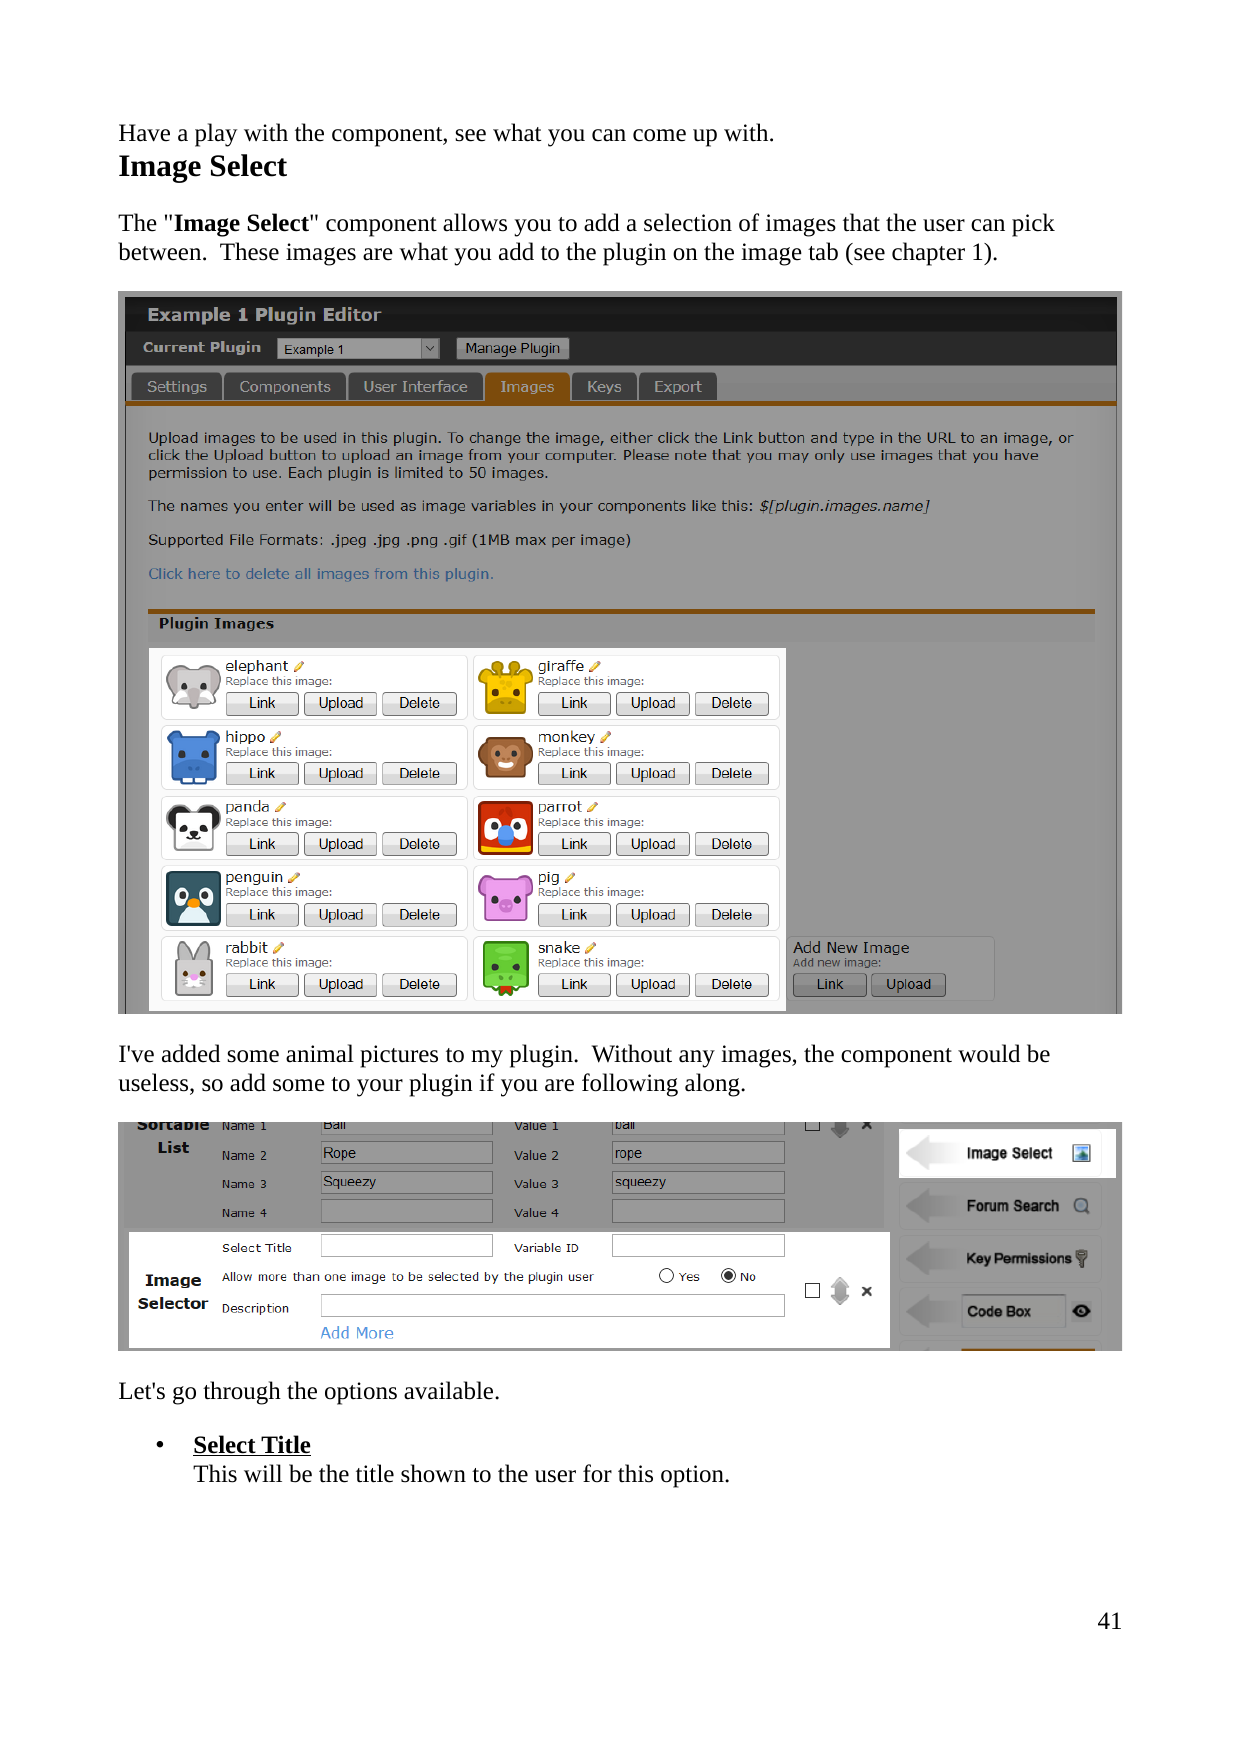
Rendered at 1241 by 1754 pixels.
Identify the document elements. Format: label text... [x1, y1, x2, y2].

text Image Select [118, 147, 1122, 183]
list Select Title This will be the title shown to the user for this option. [156, 1430, 1122, 1516]
text Have a play with the component, see what you can come up with. [118, 118, 1122, 147]
text I've added some animal pictures to my plugin. Without any images, the component would be useless, so add some to your plugin if you are following along. [118, 1039, 1122, 1097]
text The "Image Select" component allows you to add a selection of images that the user can pick between. These images are what you add to the plugin on the image tab (see chapter 1). [118, 208, 1122, 266]
picture [118, 291, 1123, 1014]
text Let's go through the options available. [118, 1376, 1122, 1404]
picture [118, 1122, 1123, 1351]
